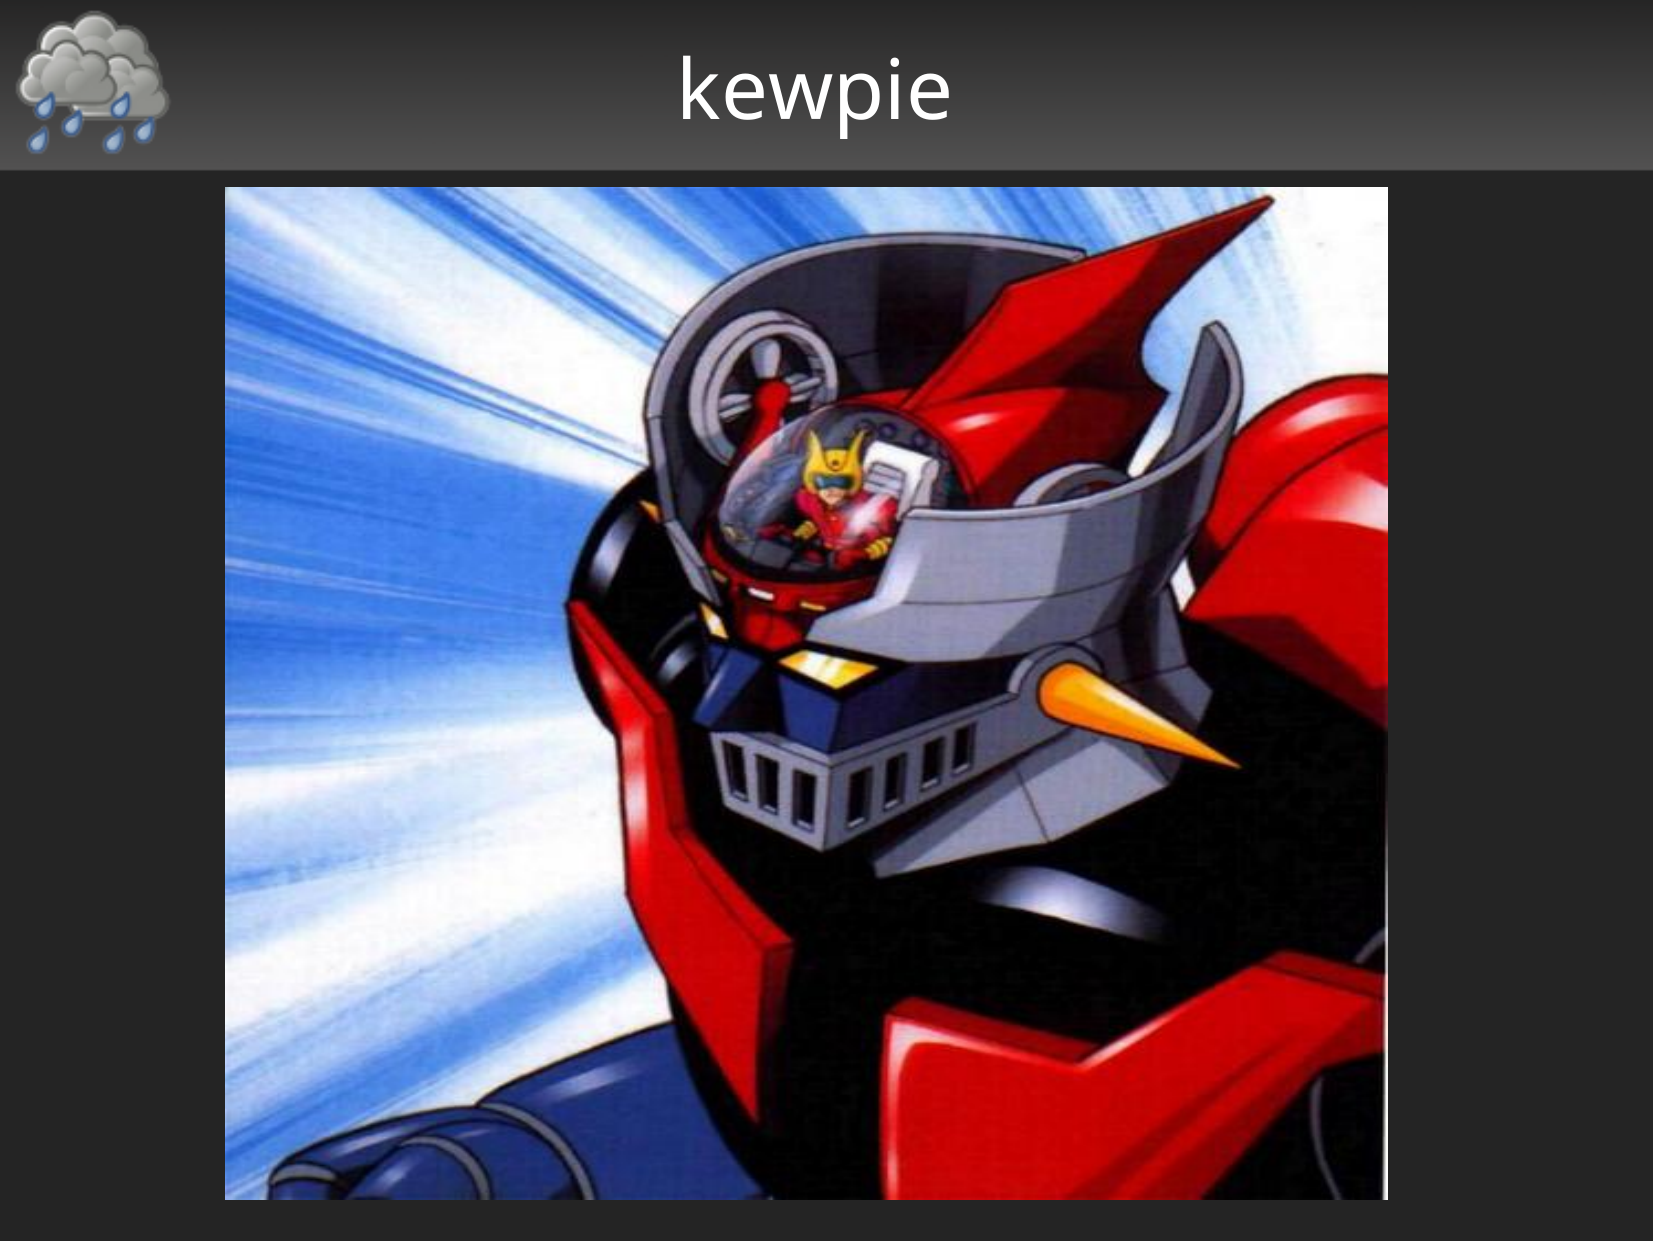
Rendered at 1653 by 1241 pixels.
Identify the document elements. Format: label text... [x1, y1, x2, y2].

picture [0, 0, 1653, 1241]
title kewpie [82, 39, 1570, 137]
